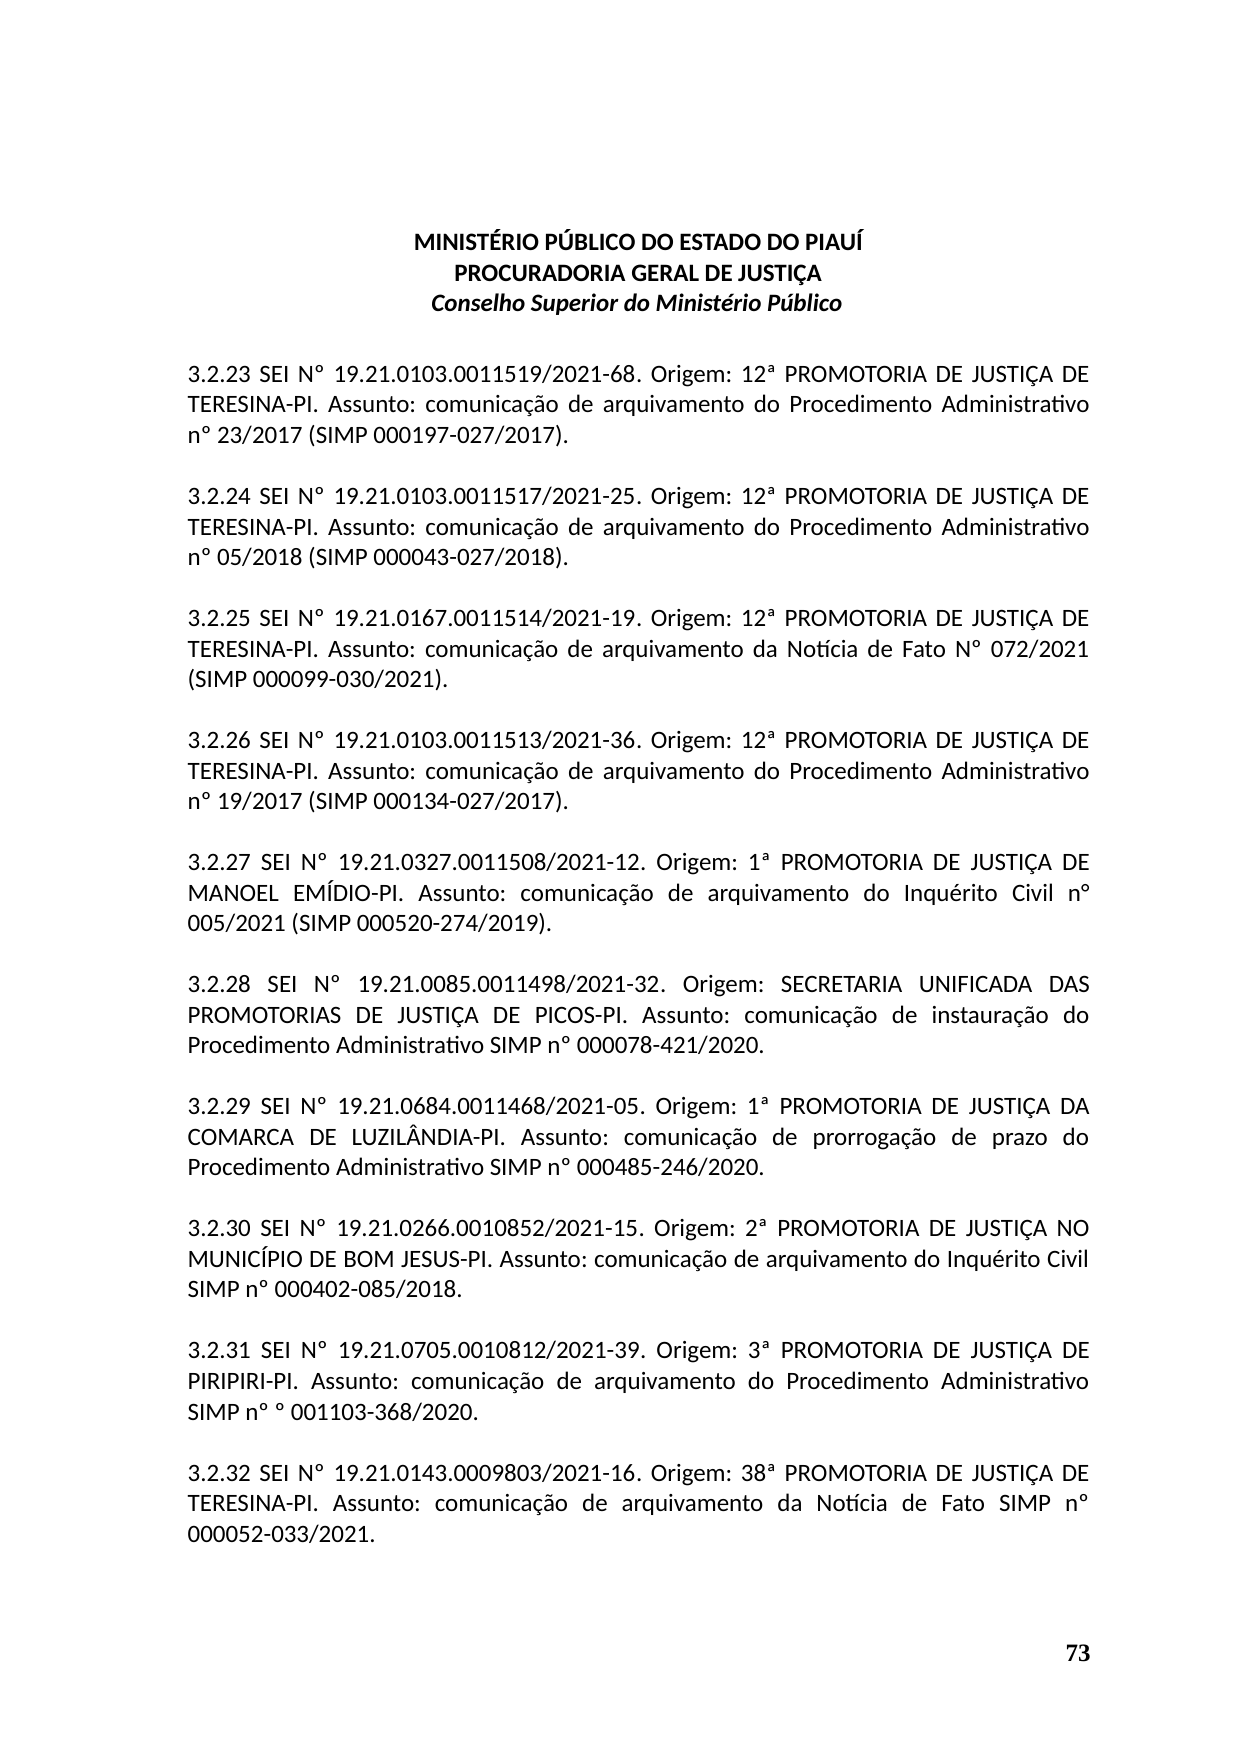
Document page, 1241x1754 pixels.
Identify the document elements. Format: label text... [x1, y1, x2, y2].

text 3.2.30 SEI Nº 19.21.0266.0010852/2021-15. Origem: 2ª PROMOTORIA DE JUSTIÇA NO MUNICÍPIO DE BOM JESUS-PI. Assunto: comunicação de arquivamento do Inquérito Civil SIMP nº 000402-085/2018. [187, 1213, 1090, 1304]
text 3.2.27 SEI Nº 19.21.0327.0011508/2021-12. Origem: 1ª PROMOTORIA DE JUSTIÇA DE MANOEL EMÍDIO-PI. Assunto: comunicação de arquivamento do Inquérito Civil n° 005/2021 (SIMP 000520-274/2019). [187, 846, 1090, 938]
text 3.2.25 SEI Nº 19.21.0167.0011514/2021-19. Origem: 12ª PROMOTORIA DE JUSTIÇA DE TERESINA-PI. Assunto: comunicação de arquivamento da Notícia de Fato Nº 072/2021 (SIMP 000099-030/2021). [187, 602, 1090, 694]
text 3.2.26 SEI Nº 19.21.0103.0011513/2021-36. Origem: 12ª PROMOTORIA DE JUSTIÇA DE TERESINA-PI. Assunto: comunicação de arquivamento do Procedimento Administrativo nº 19/2017 (SIMP 000134-027/2017). [187, 724, 1090, 816]
text 3.2.32 SEI Nº 19.21.0143.0009803/2021-16. Origem: 38ª PROMOTORIA DE JUSTIÇA DE TERESINA-PI. Assunto: comunicação de arquivamento da Notícia de Fato SIMP nº 000052-033/2021. [187, 1457, 1090, 1548]
text 3.2.31 SEI Nº 19.21.0705.0010812/2021-39. Origem: 3ª PROMOTORIA DE JUSTIÇA DE PIRIPIRI-PI. Assunto: comunicação de arquivamento do Procedimento Administrativo SIMP nº º 001103-368/2020. [187, 1335, 1090, 1426]
text 3.2.24 SEI Nº 19.21.0103.0011517/2021-25. Origem: 12ª PROMOTORIA DE JUSTIÇA DE TERESINA-PI. Assunto: comunicação de arquivamento do Procedimento Administrativo nº 05/2018 (SIMP 000043-027/2018). [187, 480, 1090, 572]
text 3.2.23 SEI Nº 19.21.0103.0011519/2021-68. Origem: 12ª PROMOTORIA DE JUSTIÇA DE TERESINA-PI. Assunto: comunicação de arquivamento do Procedimento Administrativo nº 23/2017 (SIMP 000197-027/2017). [187, 358, 1090, 449]
text 3.2.28 SEI Nº 19.21.0085.0011498/2021-32. Origem: SECRETARIA UNIFICADA DAS PROMOTORIAS DE JUSTIÇA DE PICOS-PI. Assunto: comunicação de instauração do Procedimento Administrativo SIMP nº 000078-421/2020. [187, 968, 1090, 1060]
text 3.2.29 SEI Nº 19.21.0684.0011468/2021-05. Origem: 1ª PROMOTORIA DE JUSTIÇA DA COMARCA DE LUZILÂNDIA-PI. Assunto: comunicação de prorrogação de prazo do Procedimento Administrativo SIMP nº 000485-246/2020. [187, 1091, 1090, 1182]
